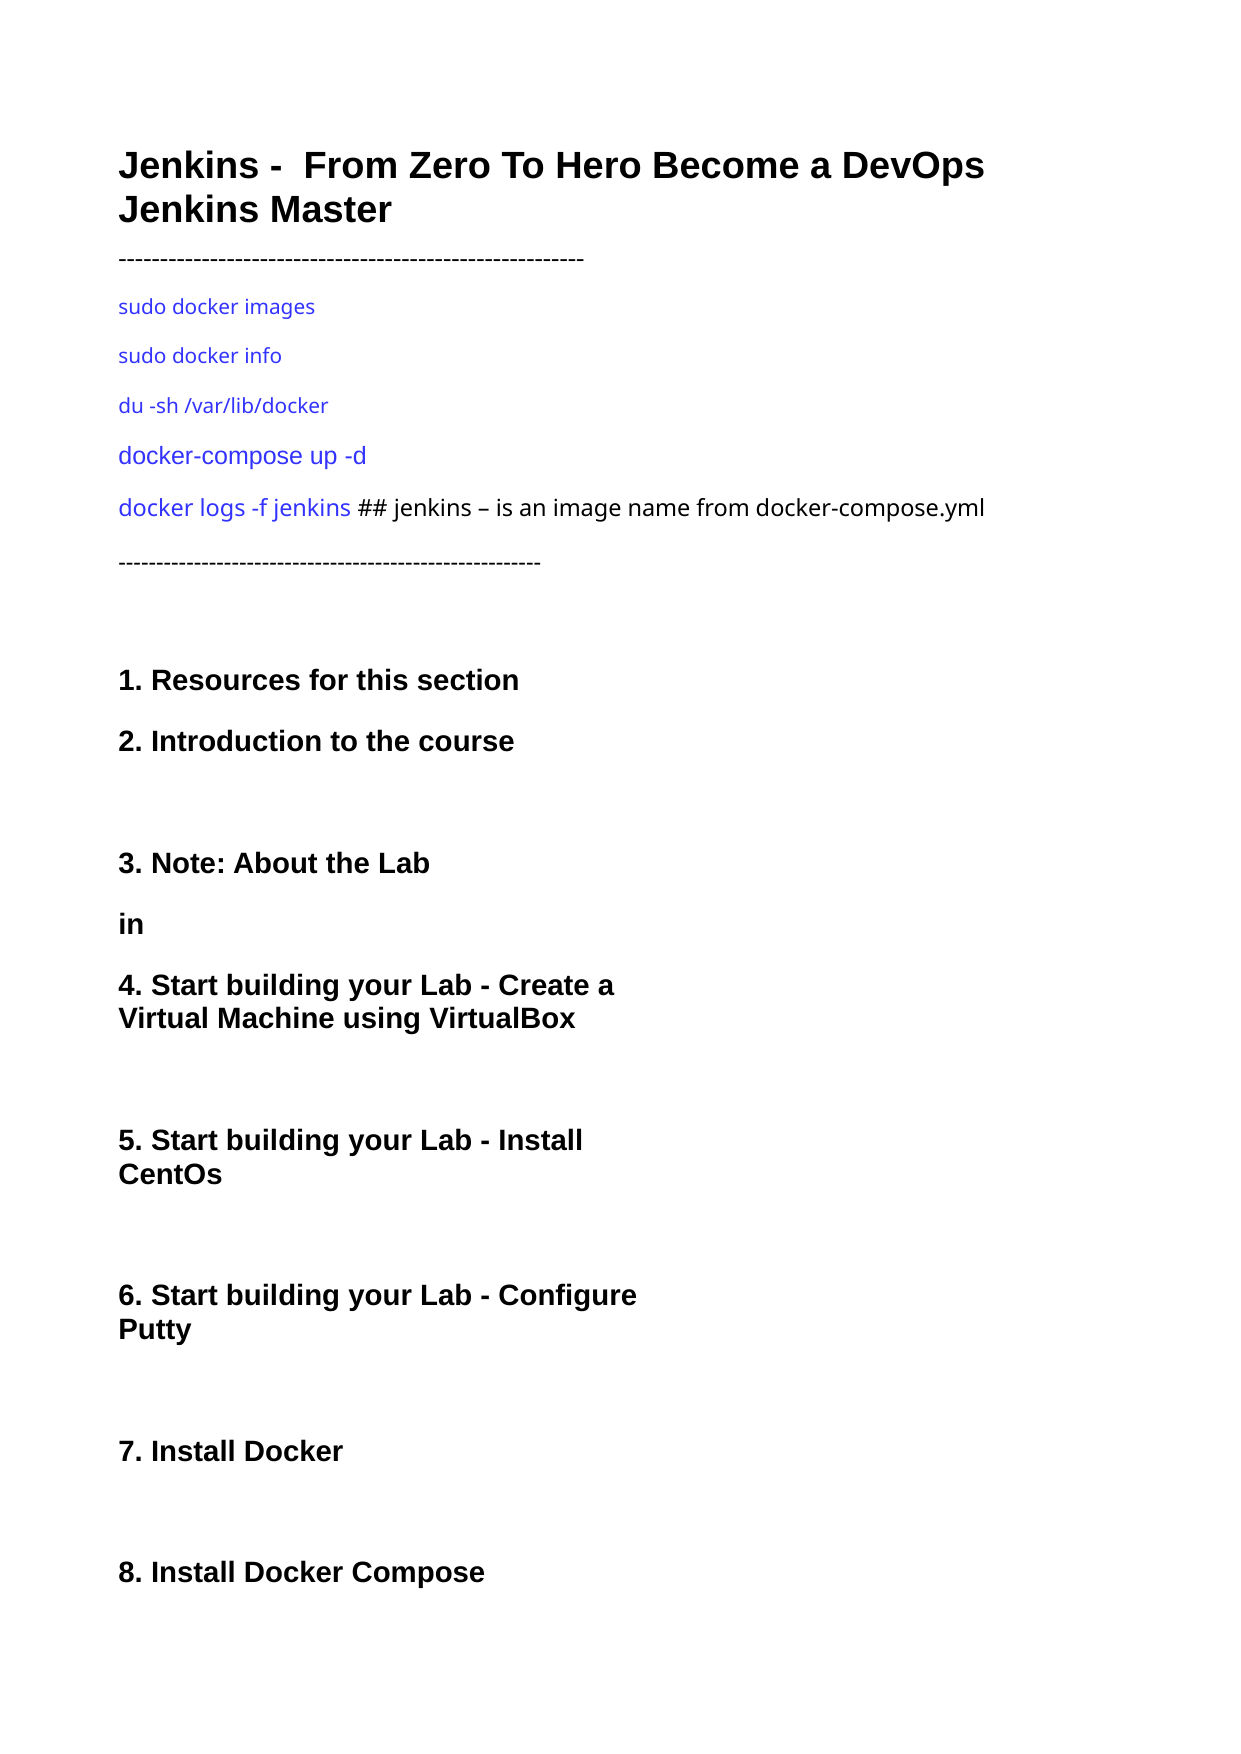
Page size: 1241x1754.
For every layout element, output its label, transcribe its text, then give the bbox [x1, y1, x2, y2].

text -------------------------------------------------------- [118, 545, 1122, 577]
subtitle 5. Start building your Lab - Install CentOs [118, 1123, 1122, 1190]
subtitle 3. Note: About the Lab [118, 846, 1122, 879]
subtitle 7. Install Docker [118, 1434, 1122, 1467]
text du -sh /var/lib/docker [118, 391, 1122, 420]
text docker logs -f jenkins ## jenkins – is an image name from docker-compose.yml [118, 491, 1122, 523]
text sudo docker images [118, 292, 1122, 320]
text sudo docker info [118, 342, 1122, 370]
subtitle 1. Resources for this section [118, 663, 1122, 697]
subtitle 8. Install Docker Compose [118, 1555, 1122, 1589]
subtitle 6. Start building your Lab - Configure Putty [118, 1278, 1122, 1346]
text docker-compose up -d [118, 441, 1122, 470]
subtitle in [118, 907, 1122, 940]
subtitle 2. Introduction to the course [118, 724, 1122, 758]
subtitle Jenkins - From Zero To Hero Become a DevOps Jenkins Master [118, 143, 1122, 230]
text -------------------------------------------------------- [118, 243, 1122, 272]
subtitle 4. Start building your Lab - Create a Virtual Machine using VirtualBox [118, 967, 1122, 1035]
